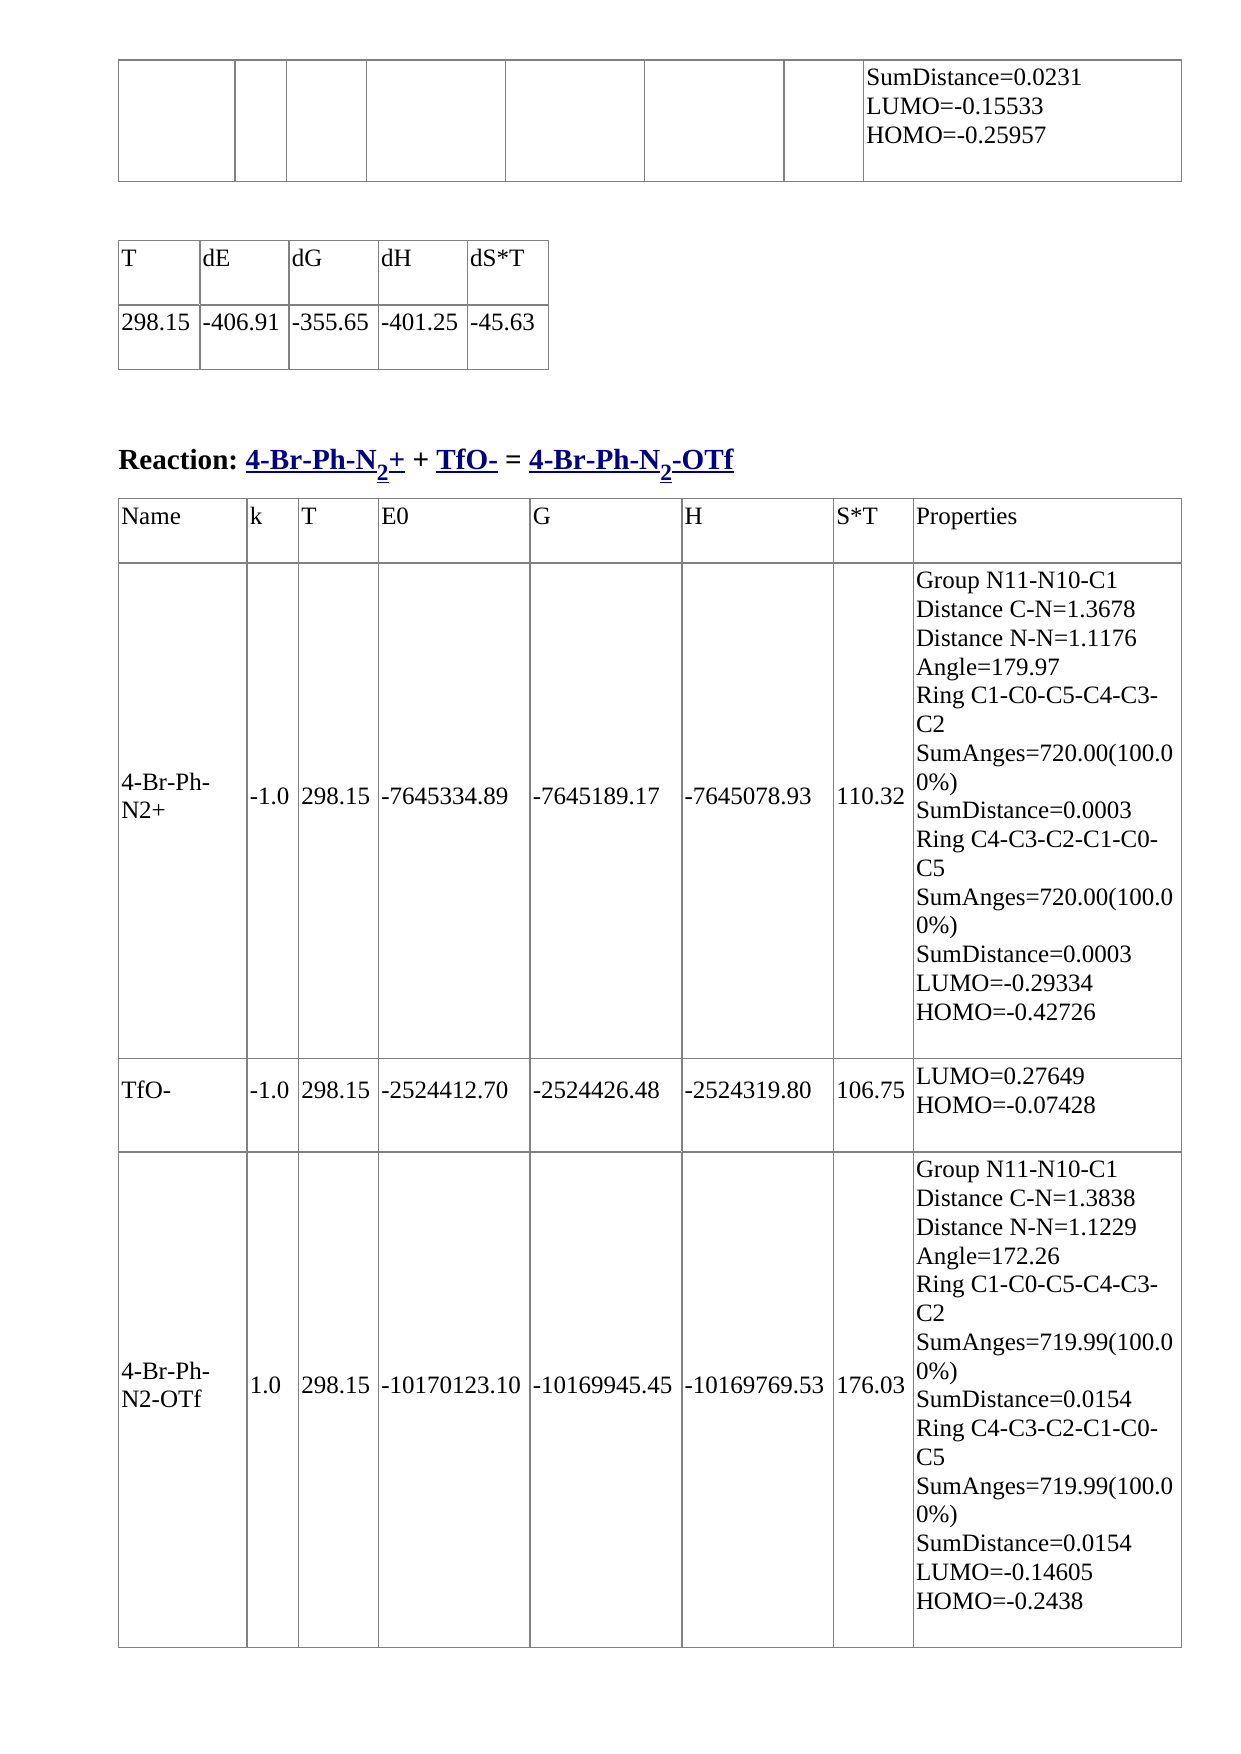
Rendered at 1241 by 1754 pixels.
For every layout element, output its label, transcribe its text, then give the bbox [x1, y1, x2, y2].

table_cell -7645078.93 [683, 564, 833, 1058]
subtitle Reaction: 4-Br-Ph-N2+ + TfO- = 4-Br-Ph-N2-OTf [118, 442, 1181, 485]
table_header dH [379, 241, 467, 304]
table_header T [119, 241, 199, 304]
table_cell -45.63 [468, 306, 548, 369]
table_cell 4-Br-Ph-N2-OTf [119, 1153, 246, 1647]
table_cell [367, 61, 505, 181]
table_cell 298.15 [299, 1153, 378, 1647]
table_cell 176.03 [834, 1153, 913, 1647]
table_cell 1.0 [248, 1153, 298, 1647]
table_cell [785, 61, 863, 181]
table_cell LUMO=0.27649 HOMO=-0.07428 [914, 1059, 1181, 1151]
table_cell [645, 61, 783, 181]
table_cell -2524412.70 [379, 1059, 529, 1151]
table_header H [683, 499, 833, 562]
table_cell 4-Br-Ph-N2+ [119, 564, 246, 1058]
table_cell -1.0 [248, 564, 298, 1058]
table_header dE [201, 241, 288, 304]
table_cell 298.15 [299, 1059, 378, 1151]
table_cell -10170123.10 [379, 1153, 529, 1647]
table_header T [299, 499, 378, 562]
table_cell [287, 61, 366, 181]
table_cell -355.65 [290, 306, 378, 369]
table_cell [506, 61, 644, 181]
table_cell 110.32 [834, 564, 913, 1058]
table_cell 298.15 [119, 306, 199, 369]
table_header Properties [914, 499, 1181, 562]
table_cell -7645189.17 [531, 564, 681, 1058]
table_cell Group N11-N10-C1 Distance C-N=1.3838 Distance N-N=1.1229 Angle=172.26 Ring C1-C0-C5-C4-C3-C2 SumAnges=719.99(100.00%) SumDistance=0.0154 Ring C4-C3-C2-C1-C0-C5 SumAnges=719.99(100.00%) SumDistance=0.0154 LUMO=-0.14605 HOMO=-0.2438 [914, 1153, 1181, 1647]
table_cell -2524426.48 [531, 1059, 681, 1151]
table_header Name [119, 499, 246, 562]
table_header dG [290, 241, 378, 304]
table_cell -401.25 [379, 306, 467, 369]
table_cell -7645334.89 [379, 564, 529, 1058]
table_cell [236, 61, 286, 181]
table_cell -10169769.53 [683, 1153, 833, 1647]
table_cell SumDistance=0.0231 LUMO=-0.15533 HOMO=-0.25957 [864, 61, 1181, 181]
table_cell -406.91 [201, 306, 288, 369]
table_cell -10169945.45 [531, 1153, 681, 1647]
table_cell -2524319.80 [683, 1059, 833, 1151]
table_header dS*T [468, 241, 548, 304]
table_cell 298.15 [299, 564, 378, 1058]
table_header k [248, 499, 298, 562]
table_cell 106.75 [834, 1059, 913, 1151]
table_header E0 [379, 499, 529, 562]
table_cell Group N11-N10-C1 Distance C-N=1.3678 Distance N-N=1.1176 Angle=179.97 Ring C1-C0-C5-C4-C3-C2 SumAnges=720.00(100.00%) SumDistance=0.0003 Ring C4-C3-C2-C1-C0-C5 SumAnges=720.00(100.00%) SumDistance=0.0003 LUMO=-0.29334 HOMO=-0.42726 [914, 564, 1181, 1058]
table_cell -1.0 [248, 1059, 298, 1151]
table_header G [531, 499, 681, 562]
table_cell [119, 61, 234, 181]
table_cell TfO- [119, 1059, 246, 1151]
table_header S*T [834, 499, 913, 562]
